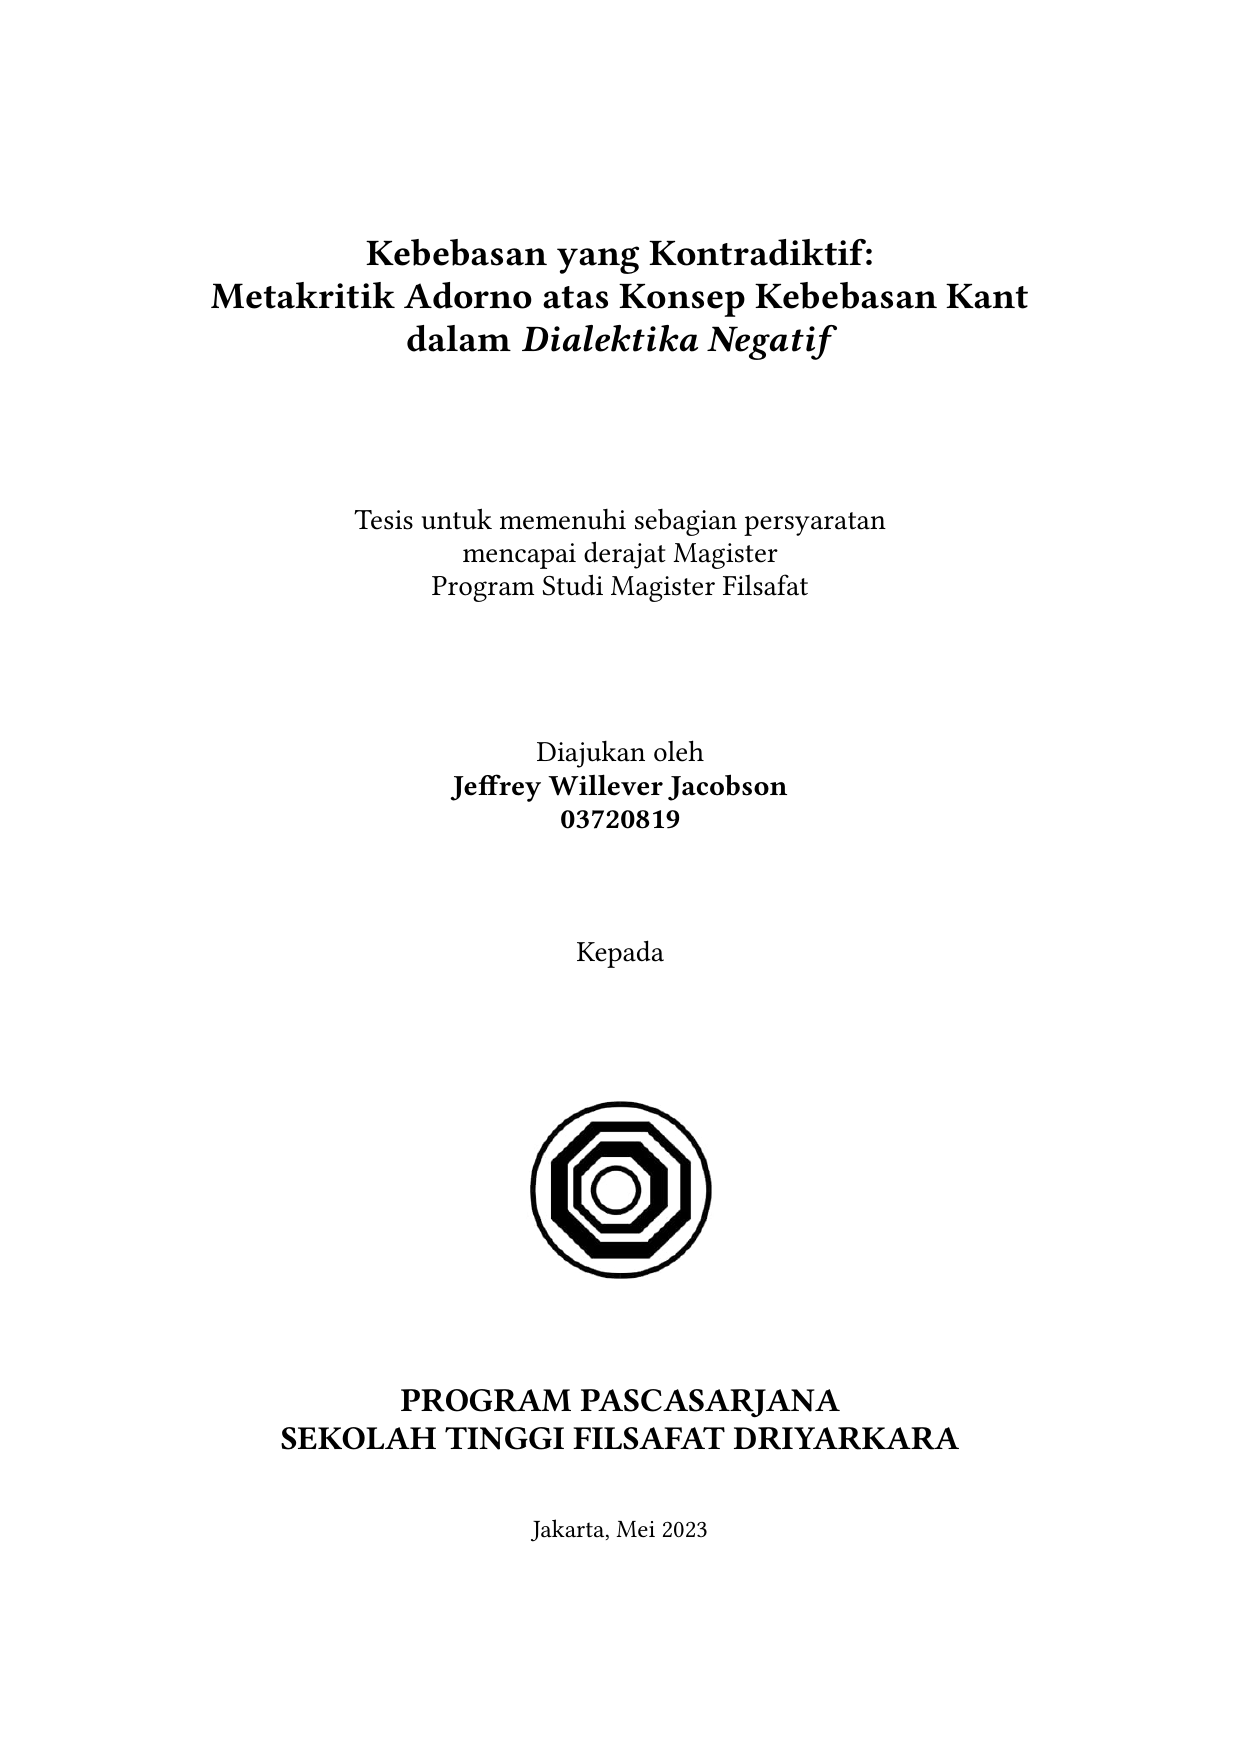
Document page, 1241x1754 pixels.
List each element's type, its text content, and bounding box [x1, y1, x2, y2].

text Program Studi Magister Filsafat [118, 569, 1122, 603]
text PROGRAM PASCASARJANA [118, 1382, 1122, 1420]
text Metakritik Adorno atas Konsep Kebebasan Kant [118, 275, 1122, 318]
text Jeffrey Willever Jacobson [118, 769, 1122, 802]
text SEKOLAH TINGGI FILSAFAT DRIYARKARA [118, 1420, 1122, 1458]
text Diajukan oleh [118, 736, 1122, 769]
text Jakarta, Mei 2023 [118, 1515, 1122, 1544]
text Kebebasan yang Kontradiktif: [118, 232, 1122, 275]
text Tesis untuk memenuhi sebagian persyaratan [118, 503, 1122, 536]
text dalam Dialektika Negatif [118, 318, 1122, 360]
text Kepada [118, 935, 1122, 968]
text mencapai derajat Magister [118, 536, 1122, 569]
picture [526, 1096, 714, 1280]
text 03720819 [118, 802, 1122, 835]
